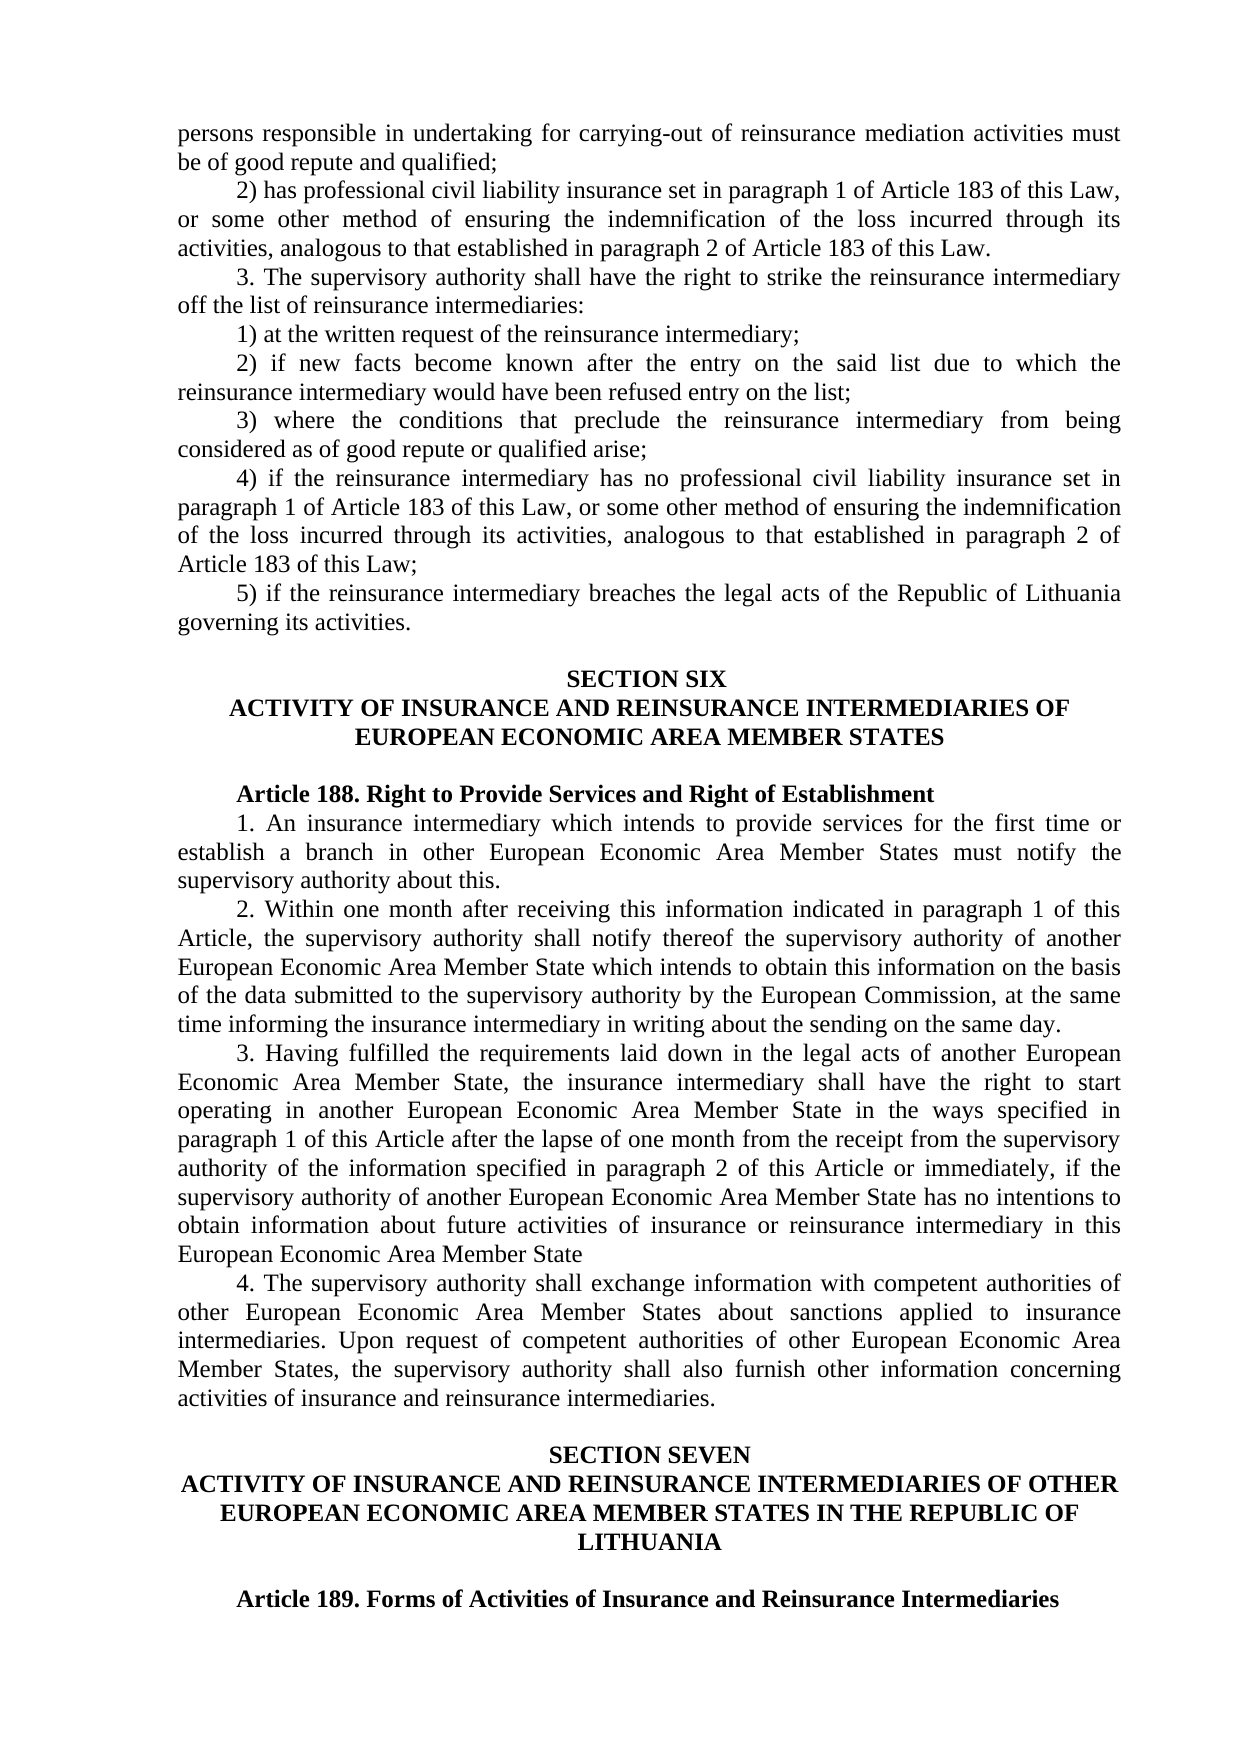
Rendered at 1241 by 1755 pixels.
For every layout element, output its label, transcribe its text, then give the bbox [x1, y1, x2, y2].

text 4) if the reinsurance intermediary has no professional civil liability insurance set in paragraph 1 of Article 183 of this Law, or some other method of ensuring the indemnification of the loss incurred through its activities, analogous to that established in paragraph 2 of Article 183 of this Law; [177, 463, 1122, 578]
text ACTIVITY OF INSURANCE AND REINSURANCE INTERMEDIARIES OF [177, 693, 1122, 722]
text 4. The supervisory authority shall exchange information with competent authorities of other European Economic Area Member States about sanctions applied to insurance intermediaries. Upon request of competent authorities of other European Economic Area Member States, the supervisory authority shall also furnish other information concerning activities of insurance and reinsurance intermediaries. [177, 1268, 1122, 1412]
text ACTIVITY OF INSURANCE AND REINSURANCE INTERMEDIARIES OF OTHER EUROPEAN ECONOMIC AREA MEMBER STATES IN THE REPUBLIC OF LITHUANIA [177, 1469, 1122, 1556]
text 3. Having fulfilled the requirements laid down in the legal acts of another European Economic Area Member State, the insurance intermediary shall have the right to start operating in another European Economic Area Member State in the ways specified in paragraph 1 of this Article after the lapse of one month from the receipt from the supervisory authority of the information specified in paragraph 2 of this Article or immediately, if the supervisory authority of another European Economic Area Member State has no intentions to obtain information about future activities of insurance or reinsurance intermediary in this European Economic Area Member State [177, 1038, 1122, 1268]
text SECTION SEVEN [177, 1441, 1122, 1469]
text Article 188. Right to Provide Services and Right of Establishment [177, 779, 1122, 808]
text 3. The supervisory authority shall have the right to strike the reinsurance intermediary off the list of reinsurance intermediaries: [177, 262, 1122, 319]
text SECTION SIX [177, 664, 1122, 693]
text persons responsible in undertaking for carrying-out of reinsurance mediation activities must be of good repute and qualified; [177, 118, 1122, 176]
text EUROPEAN ECONOMIC AREA MEMBER STATES [177, 722, 1122, 751]
text 2. Within one month after receiving this information indicated in paragraph 1 of this Article, the supervisory authority shall notify thereof the supervisory authority of another European Economic Area Member State which intends to obtain this information on the basis of the data submitted to the supervisory authority by the European Commission, at the same time informing the insurance intermediary in writing about the sending on the same day. [177, 894, 1122, 1038]
text Article 189. Forms of Activities of Insurance and Reinsurance Intermediaries [177, 1584, 1122, 1613]
text 2) if new facts become known after the entry on the said list due to which the reinsurance intermediary would have been refused entry on the list; [177, 348, 1122, 406]
text 2) has professional civil liability insurance set in paragraph 1 of Article 183 of this Law, or some other method of ensuring the indemnification of the loss incurred through its activities, analogous to that established in paragraph 2 of Article 183 of this Law. [177, 176, 1122, 262]
text 3) where the conditions that preclude the reinsurance intermediary from being considered as of good repute or qualified arise; [177, 406, 1122, 463]
text 1) at the written request of the reinsurance intermediary; [177, 319, 1122, 348]
text 1. An insurance intermediary which intends to provide services for the first time or establish a branch in other European Economic Area Member States must notify the supervisory authority about this. [177, 808, 1122, 894]
text 5) if the reinsurance intermediary breaches the legal acts of the Republic of Lithuania governing its activities. [177, 578, 1122, 636]
